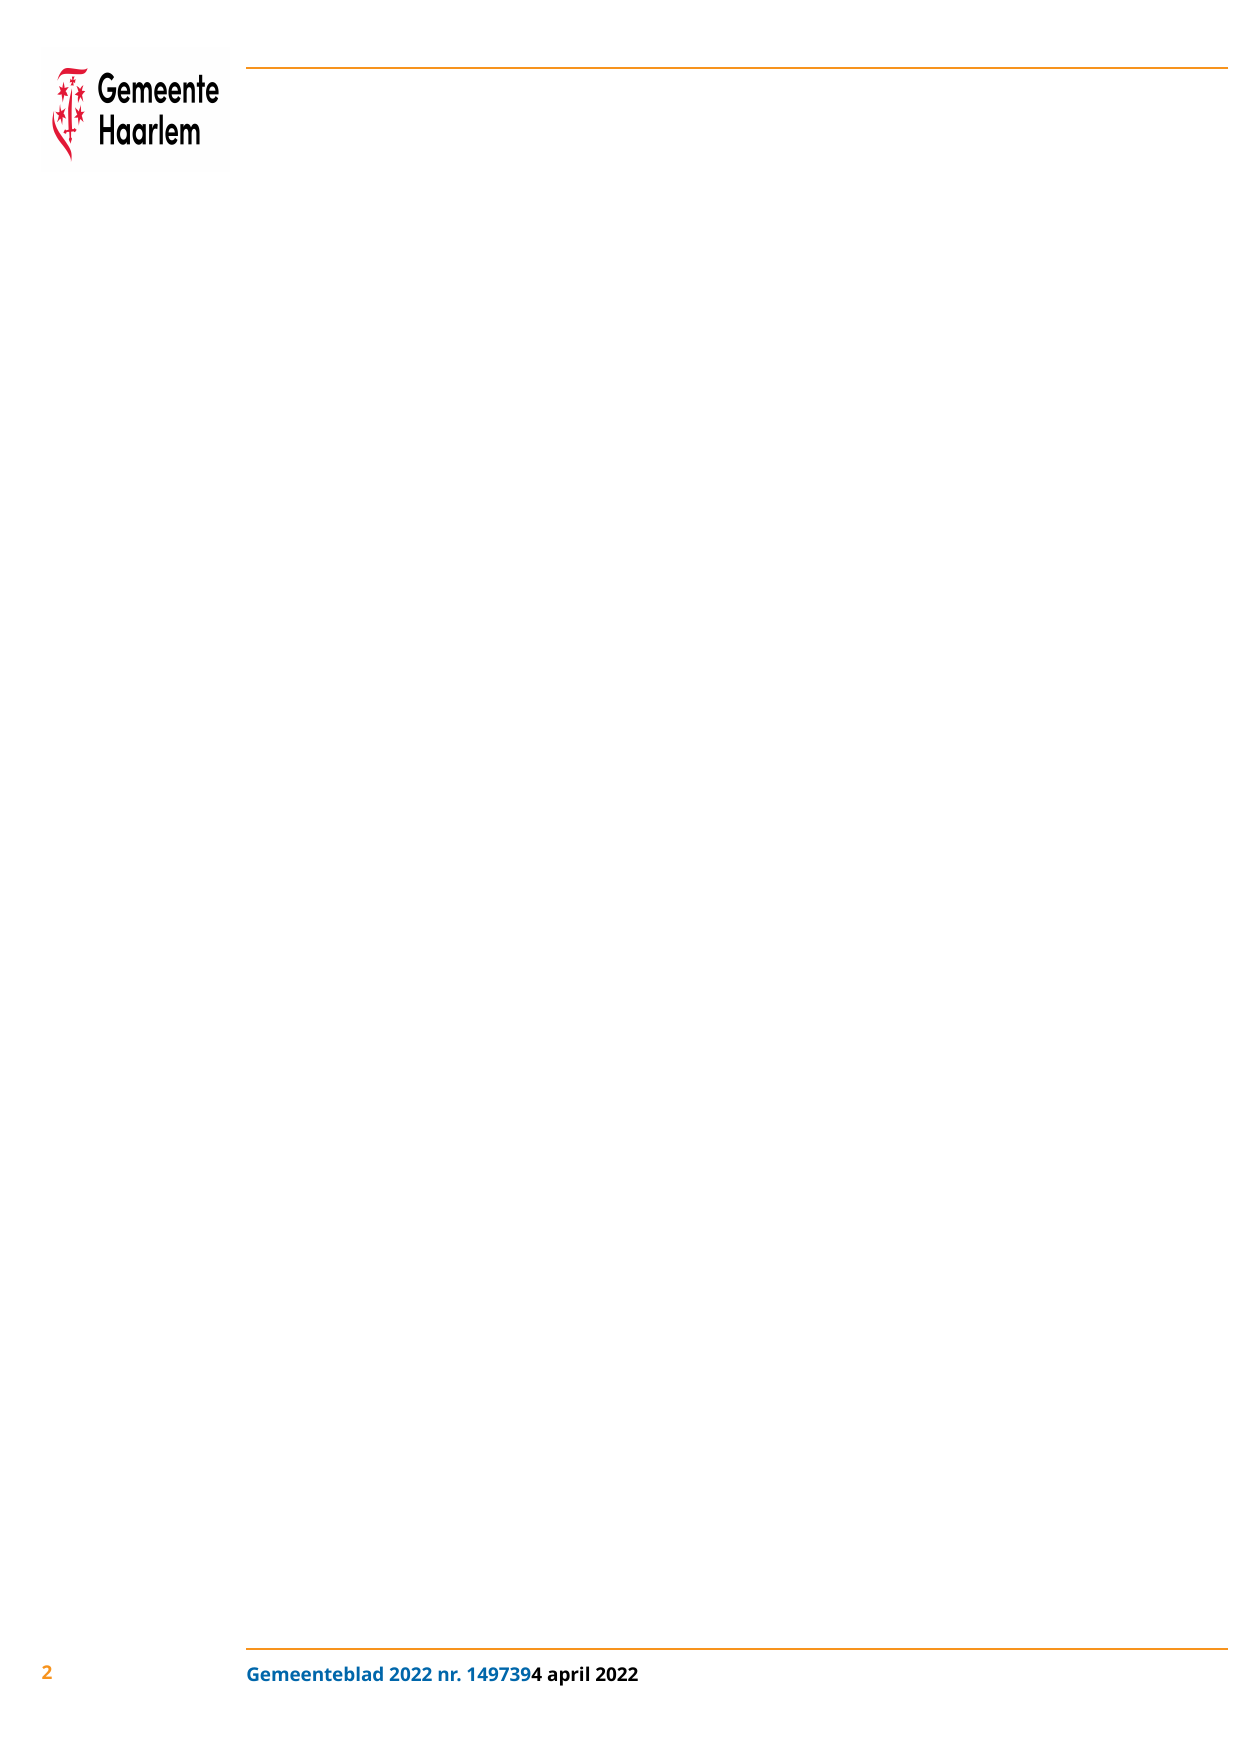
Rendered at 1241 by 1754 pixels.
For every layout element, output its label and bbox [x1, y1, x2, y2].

picture [41, 47, 231, 172]
